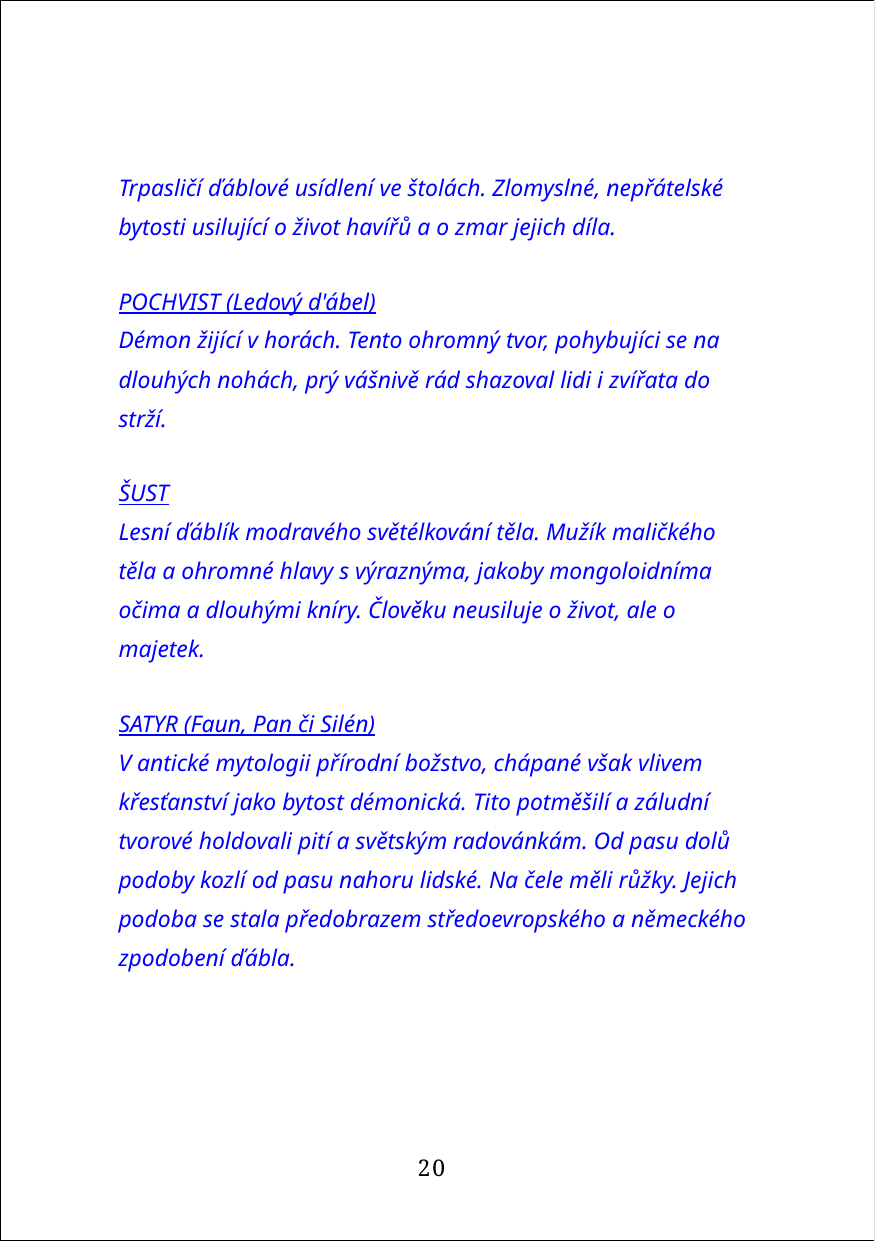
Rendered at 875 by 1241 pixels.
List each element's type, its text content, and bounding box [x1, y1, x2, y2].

text Démon žijící v horách. Tento ohromný tvor, pohybujíci se na dlouhých nohách, prý vášnivě rád shazoval lidi i zvířata do strží. [118, 324, 756, 434]
text Lesní ďáblík modravého světélkování těla. Mužík maličkého těla a ohromné hlavy s výraznýma, jakoby mongoloidníma očima a dlouhými kníry. Člověku neusiluje o život, ale o majetek. [118, 516, 756, 665]
text Trpasličí ďáblové usídlení ve štolách. Zlomyslné, nepřátelské bytosti usilující o život havířů a o zmar jejich díla. [118, 172, 756, 242]
text V antické mytologii přírodní božstvo, chápané však vlivem křesťanství jako bytost démonická. Tito potměšilí a záludní tvorové holdovali pití a světským radovánkám. Od pasu dolů podoby kozlí od pasu nahoru lidské. Na čele měli růžky. Jejich podoba se stala předobrazem středoevropského a německého zpodobení ďábla. [118, 747, 756, 974]
text POCHVIST (Ledový d'ábel) [118, 285, 756, 317]
text SATYR (Faun, Pan či Silén) [118, 708, 756, 739]
text ŠUST [118, 477, 756, 508]
